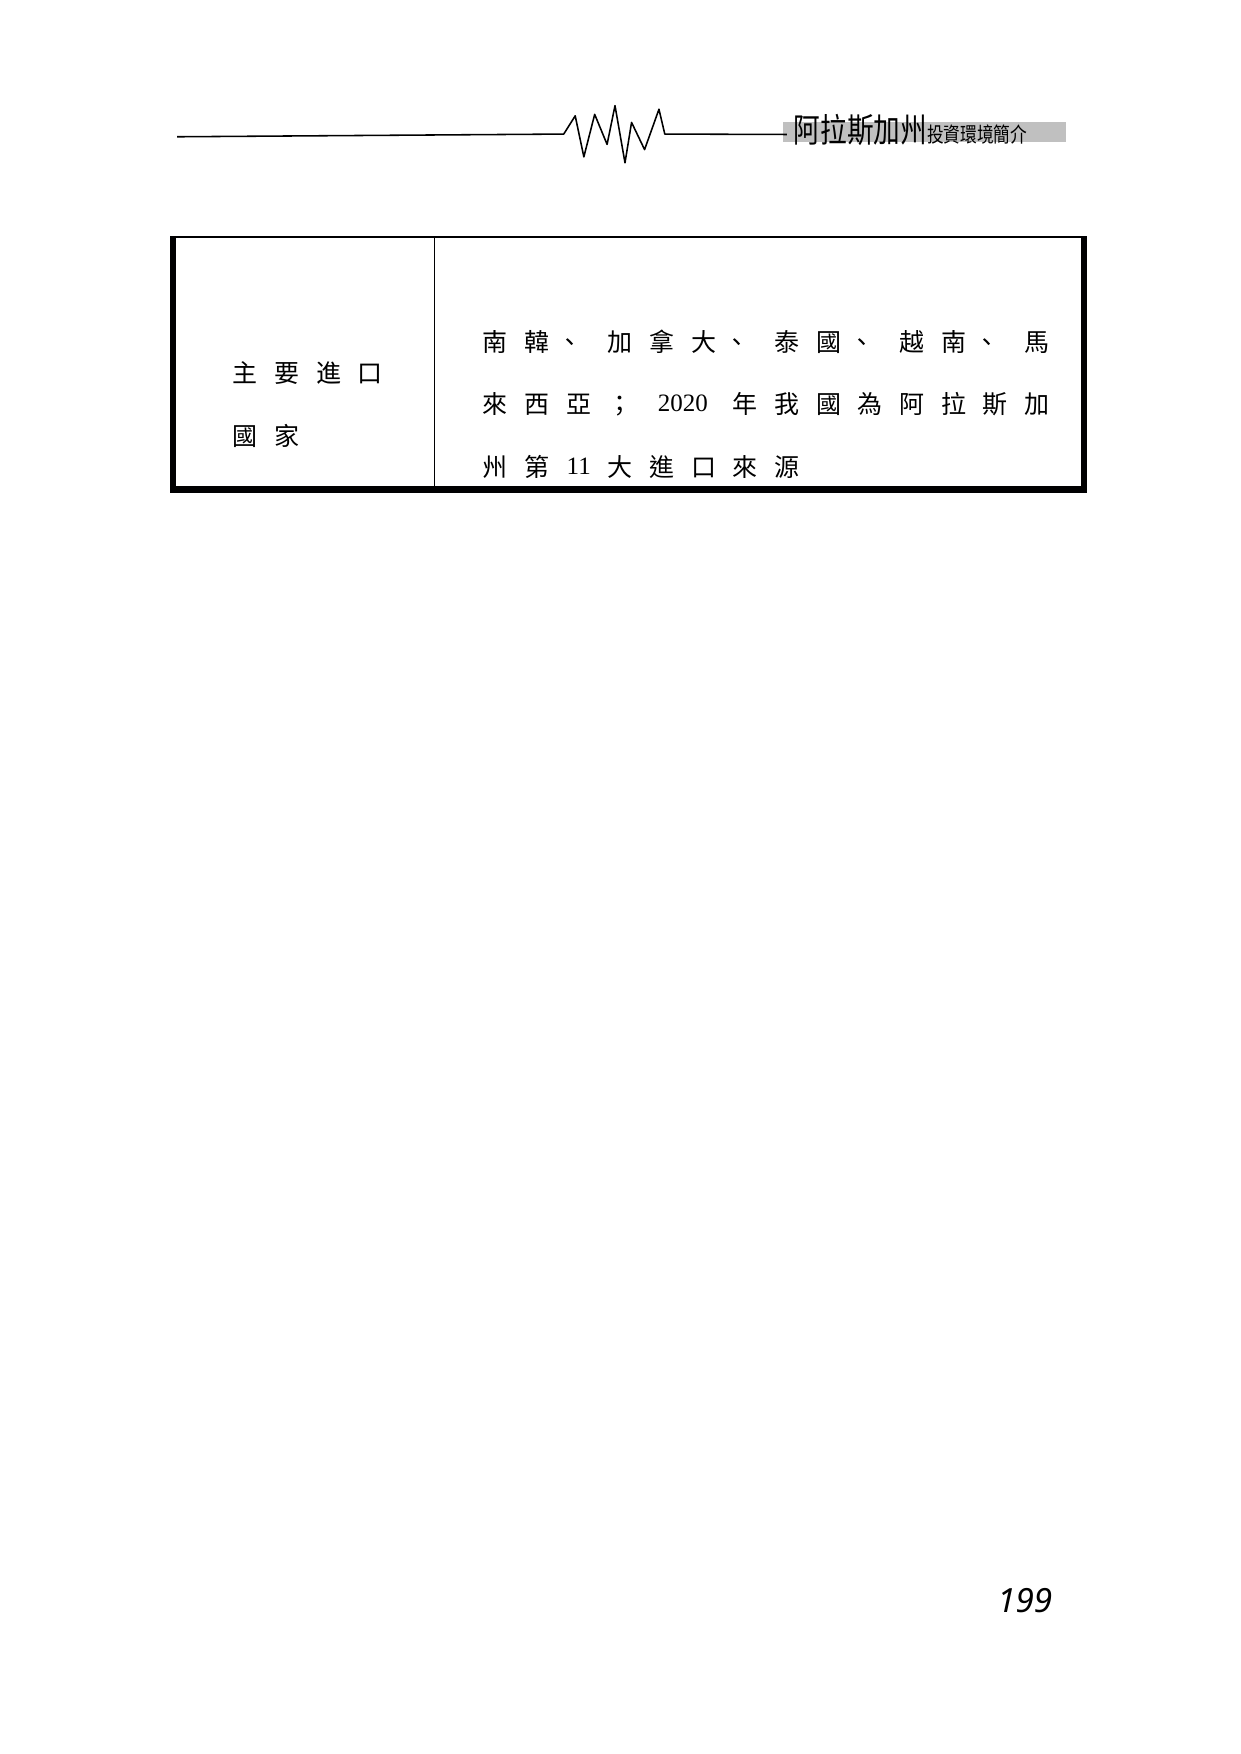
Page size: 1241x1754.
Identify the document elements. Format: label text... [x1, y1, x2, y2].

table_cell 南韓、加拿大、泰國、越南、馬來西亞；2020年我國為阿拉斯加州第11大進口來源 [435, 238, 1081, 486]
table_cell 主要進口國家 [176, 238, 434, 486]
